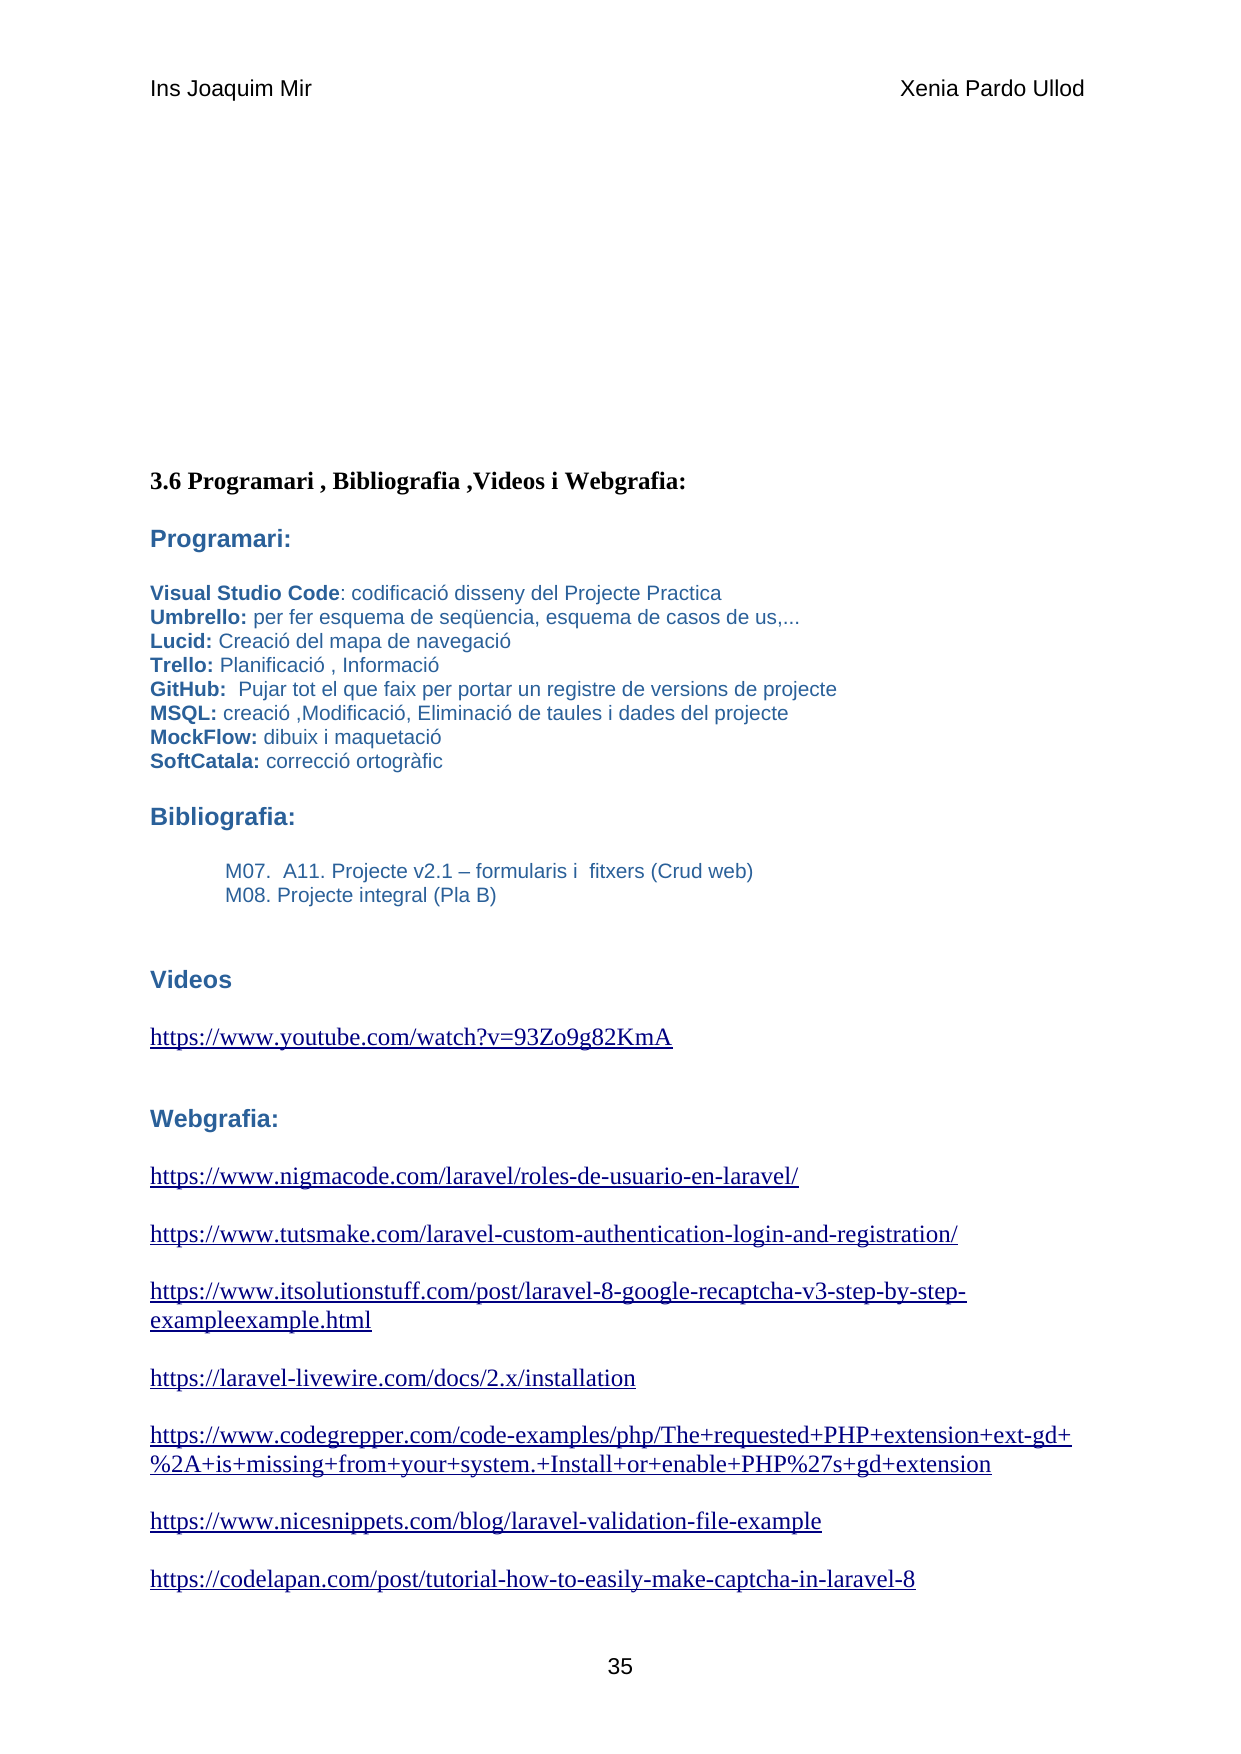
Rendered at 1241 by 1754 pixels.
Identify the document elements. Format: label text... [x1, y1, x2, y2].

text Programari: [150, 524, 1090, 552]
text https://www.nigmacode.com/laravel/roles-de-usuario-en-laravel/ [150, 1161, 1090, 1190]
text Webgrafia: [150, 1104, 1090, 1133]
text Visual Studio Code: codificació disseny del Projecte Practica [150, 581, 1090, 605]
text https://laravel-livewire.com/docs/2.x/installation [150, 1363, 1090, 1391]
text https://www.codegrepper.com/code-examples/php/The+requested+PHP+extension+ext-gd+%2A+is+missing+from+your+system.+Install+or+enable+PHP%27s+gd+extension [150, 1420, 1090, 1478]
text https://www.youtube.com/watch?v=93Zo9g82KmA [150, 1022, 1090, 1051]
text https://codelapan.com/post/tutorial-how-to-easily-make-captcha-in-laravel-8 [150, 1564, 1090, 1593]
text Videos [150, 965, 1090, 993]
text Trello: Planificació , Informació [150, 653, 1090, 677]
text MockFlow: dibuix i maquetació [150, 725, 1090, 749]
text Umbrello: per fer esquema de seqüencia, esquema de casos de us,... [150, 605, 1090, 629]
text https://www.tutsmake.com/laravel-custom-authentication-login-and-registration/ [150, 1219, 1090, 1248]
text M08. Projecte integral (Pla B) [150, 883, 1090, 907]
text Bibliografia: [150, 802, 1090, 830]
text GitHub: Pujar tot el que faix per portar un registre de versions de projecte [150, 677, 1090, 701]
text 3.6 Programari , Bibliografia ,Videos i Webgrafia: [150, 466, 1090, 495]
text https://www.nicesnippets.com/blog/laravel-validation-file-example [150, 1506, 1090, 1535]
text Lucid: Creació del mapa de navegació [150, 629, 1090, 653]
text SoftCatala: correcció ortogràfic [150, 749, 1090, 773]
text https://www.itsolutionstuff.com/post/laravel-8-google-recaptcha-v3-step-by-step-exampleexample.html [150, 1276, 1090, 1334]
text M07. A11. Projecte v2.1 – formularis i fitxers (Crud web) [150, 859, 1090, 883]
text MSQL: creació ,Modificació, Eliminació de taules i dades del projecte [150, 701, 1090, 725]
